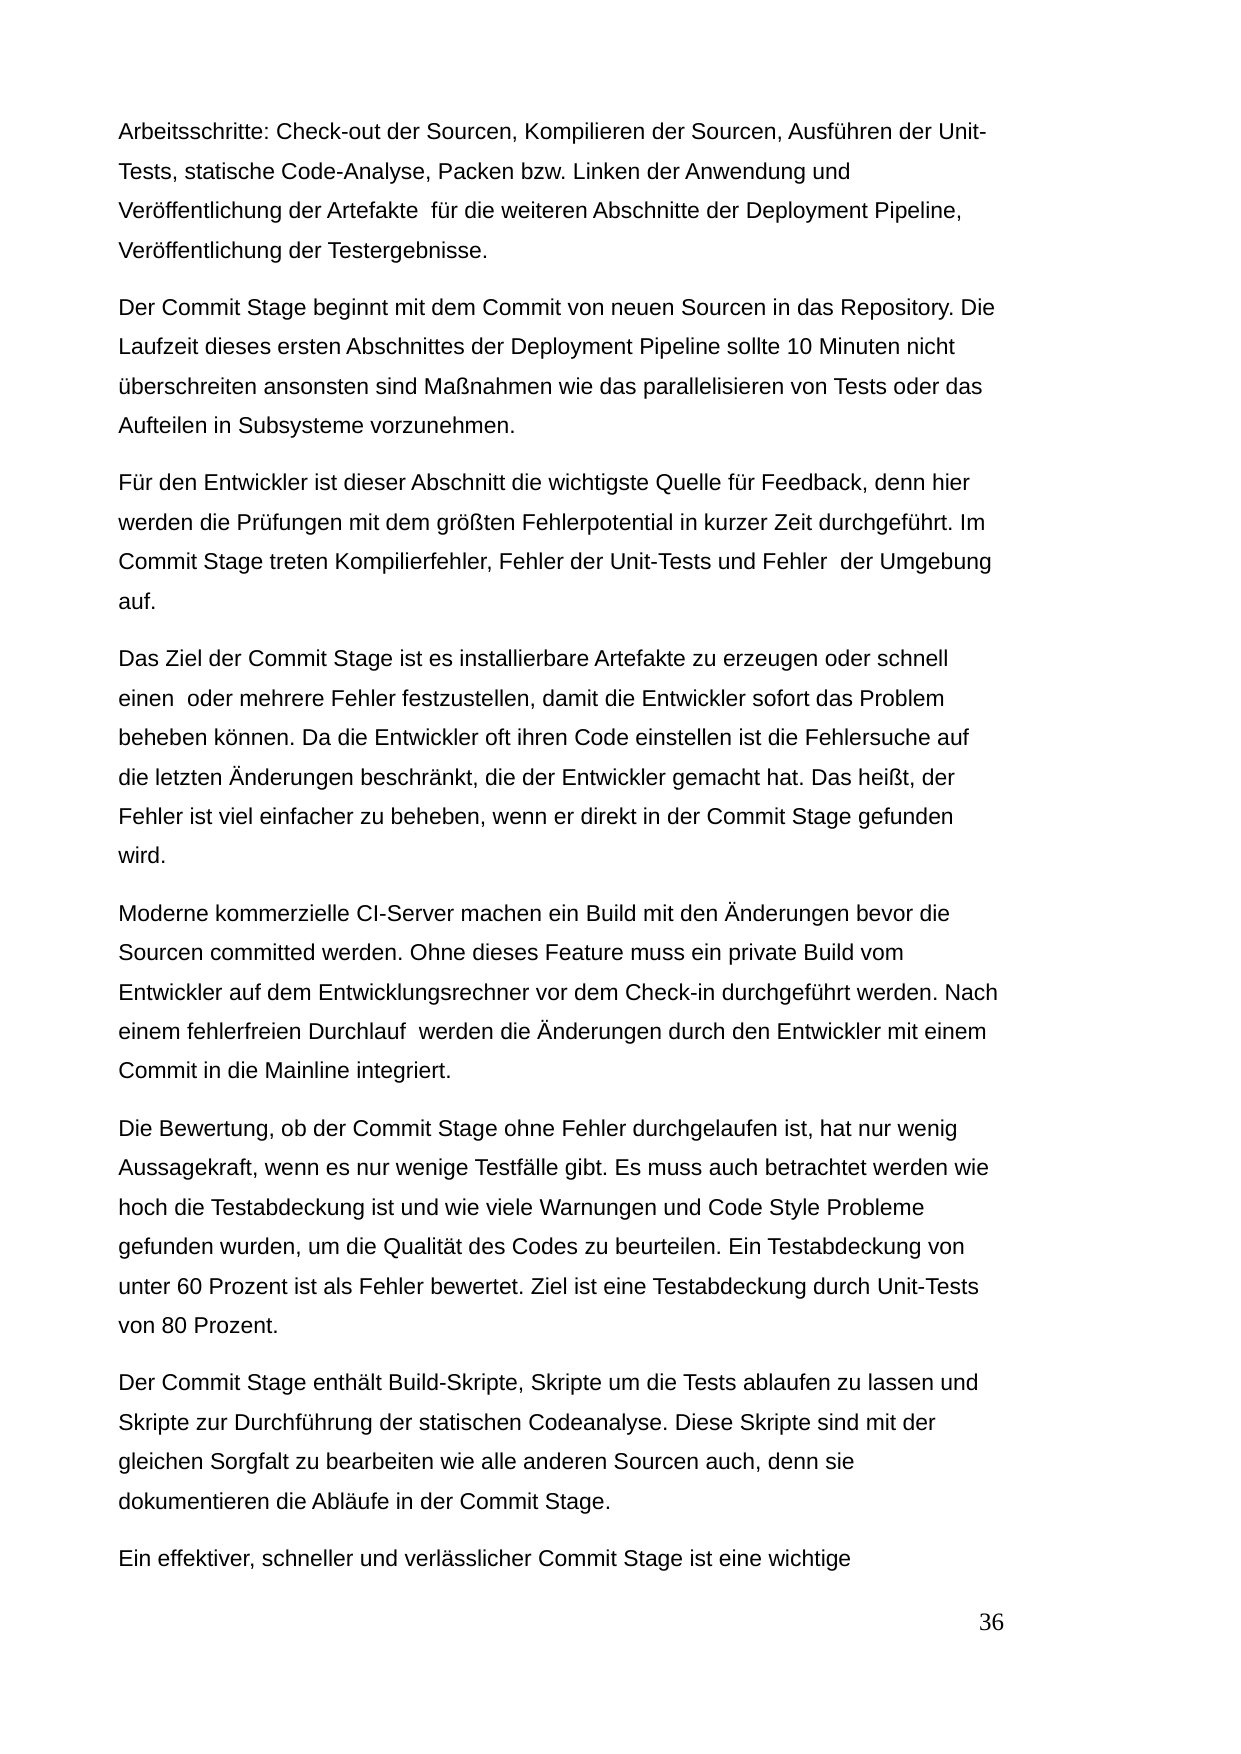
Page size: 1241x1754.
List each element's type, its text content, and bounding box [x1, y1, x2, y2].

text Ein effektiver, schneller und verlässlicher Commit Stage ist eine wichtige [118, 1545, 1004, 1571]
text Das Ziel der Commit Stage ist es installierbare Artefakte zu erzeugen oder schnell einen oder mehrere Fehler festzustellen, damit die Entwickler sofort das Problem beheben können. Da die Entwickler oft ihren Code einstellen ist die Fehlersuche auf die letzten Änderungen beschränkt, die der Entwickler gemacht hat. Das heißt, der Fehler ist viel einfacher zu beheben, wenn er direkt in der Commit Stage gefunden wird. [118, 645, 1004, 869]
text Arbeitsschritte: Check-out der Sourcen, Kompilieren der Sourcen, Ausführen der Unit-Tests, statische Code-Analyse, Packen bzw. Linken der Anwendung und Veröffentlichung der Artefakte für die weiteren Abschnitte der Deployment Pipeline, Veröffentlichung der Testergebnisse. [118, 118, 1004, 263]
text Die Bewertung, ob der Commit Stage ohne Fehler durchgelaufen ist, hat nur wenig Aussagekraft, wenn es nur wenige Testfälle gibt. Es muss auch betrachtet werden wie hoch die Testabdeckung ist und wie viele Warnungen und Code Style Probleme gefunden wurden, um die Qualität des Codes zu beurteilen. Ein Testabdeckung von unter 60 Prozent ist als Fehler bewertet. Ziel ist eine Testabdeckung durch Unit-Tests von 80 Prozent. [118, 1115, 1004, 1338]
text Für den Entwickler ist dieser Abschnitt die wichtigste Quelle für Feedback, denn hier werden die Prüfungen mit dem größten Fehlerpotential in kurzer Zeit durchgeführt. Im Commit Stage treten Kompilierfehler, Fehler der Unit-Tests und Fehler der Umgebung auf. [118, 469, 1004, 614]
text Der Commit Stage enthält Build-Skripte, Skripte um die Tests ablaufen zu lassen und Skripte zur Durchführung der statischen Codeanalyse. Diese Skripte sind mit der gleichen Sorgfalt zu bearbeiten wie alle anderen Sourcen auch, denn sie dokumentieren die Abläufe in der Commit Stage. [118, 1369, 1004, 1514]
text Moderne kommerzielle CI-Server machen ein Build mit den Änderungen bevor die Sourcen committed werden. Ohne dieses Feature muss ein private Build vom Entwickler auf dem Entwicklungsrechner vor dem Check-in durchgeführt werden. Nach einem fehlerfreien Durchlauf werden die Änderungen durch den Entwickler mit einem Commit in die Mainline integriert. [118, 899, 1004, 1084]
text Der Commit Stage beginnt mit dem Commit von neuen Sourcen in das Repository. Die Laufzeit dieses ersten Abschnittes der Deployment Pipeline sollte 10 Minuten nicht überschreiten ansonsten sind Maßnahmen wie das parallelisieren von Tests oder das Aufteilen in Subsysteme vorzunehmen. [118, 294, 1004, 438]
